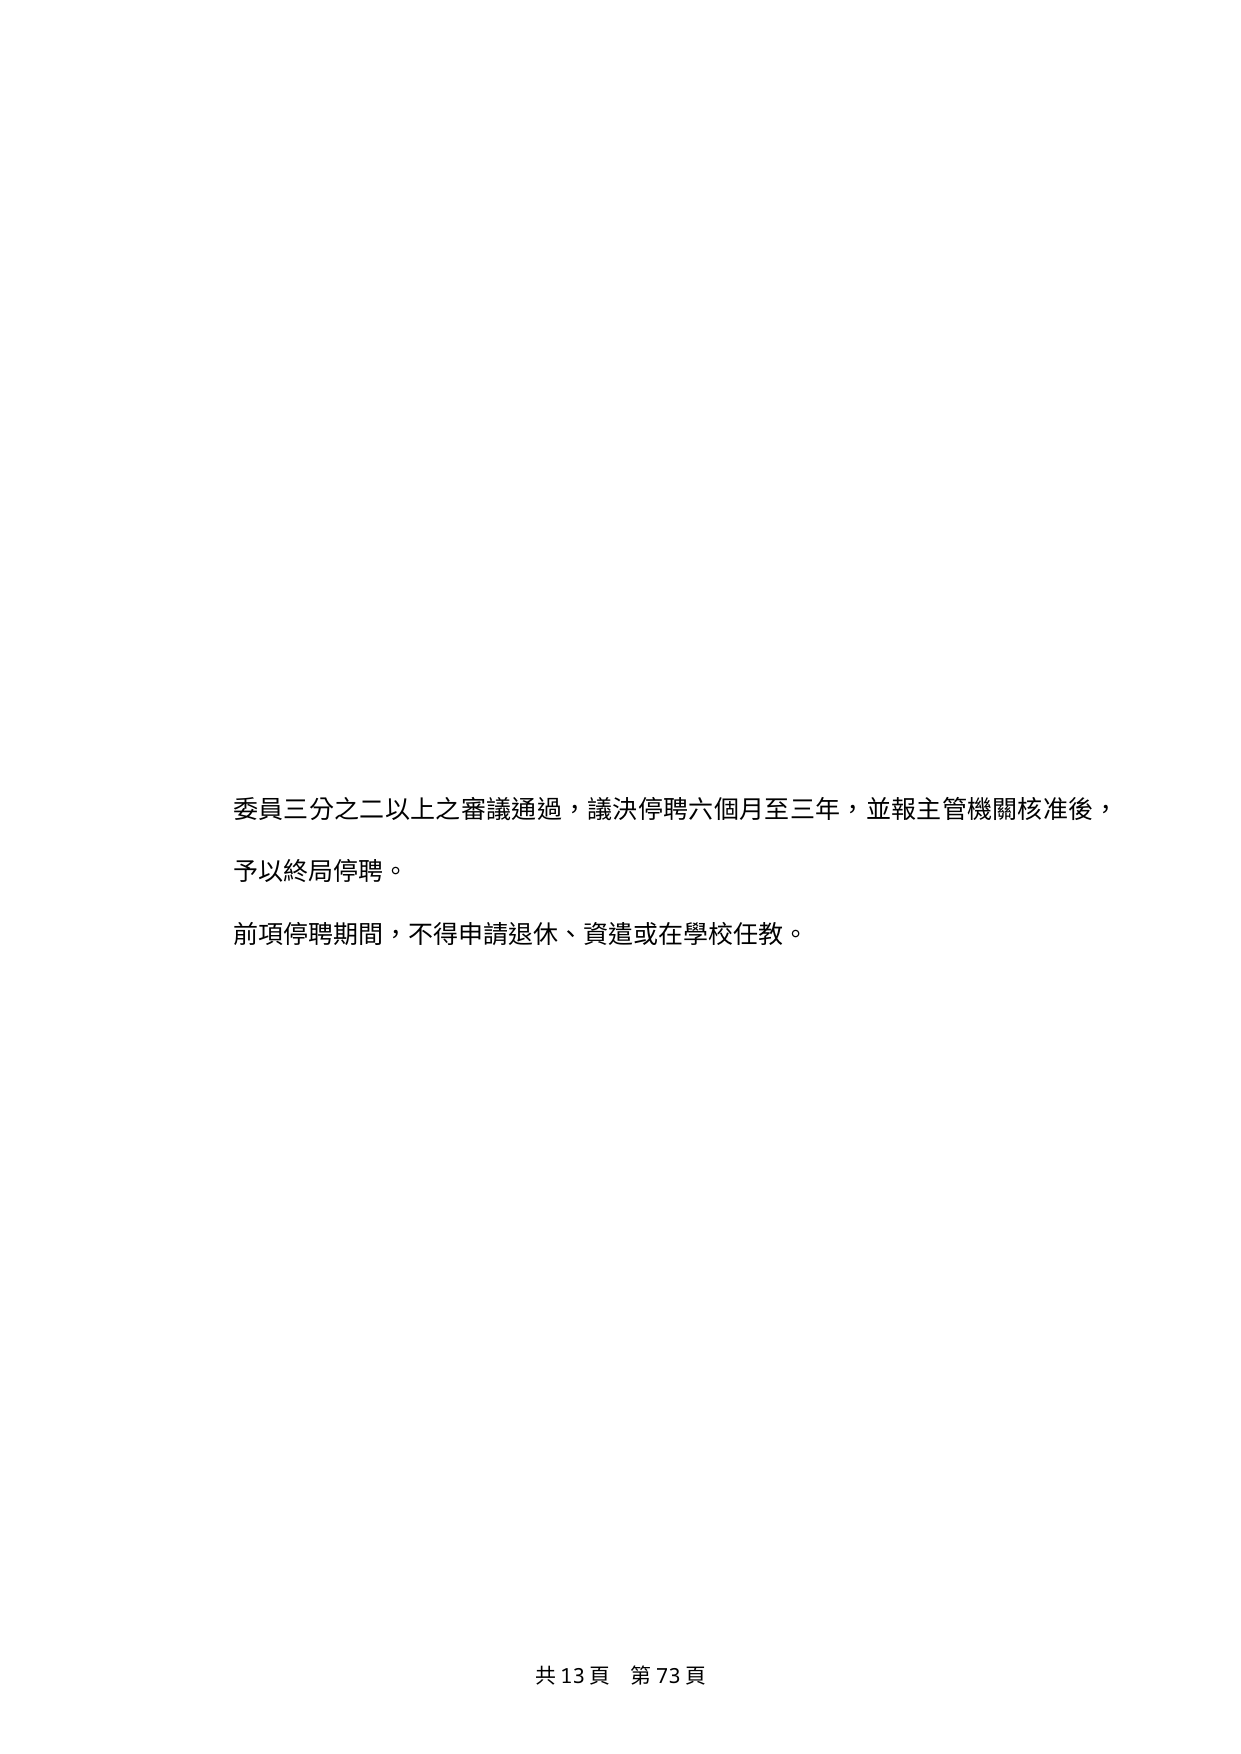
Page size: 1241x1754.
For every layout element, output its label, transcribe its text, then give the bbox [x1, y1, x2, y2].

text 前項停聘期間，不得申請退休、資遣或在學校任教。 [118, 891, 1122, 953]
text 委員三分之二以上之審議通過，議決停聘六個月至三年，並報主管機關核准後，予以終局停聘。 [118, 766, 1122, 891]
